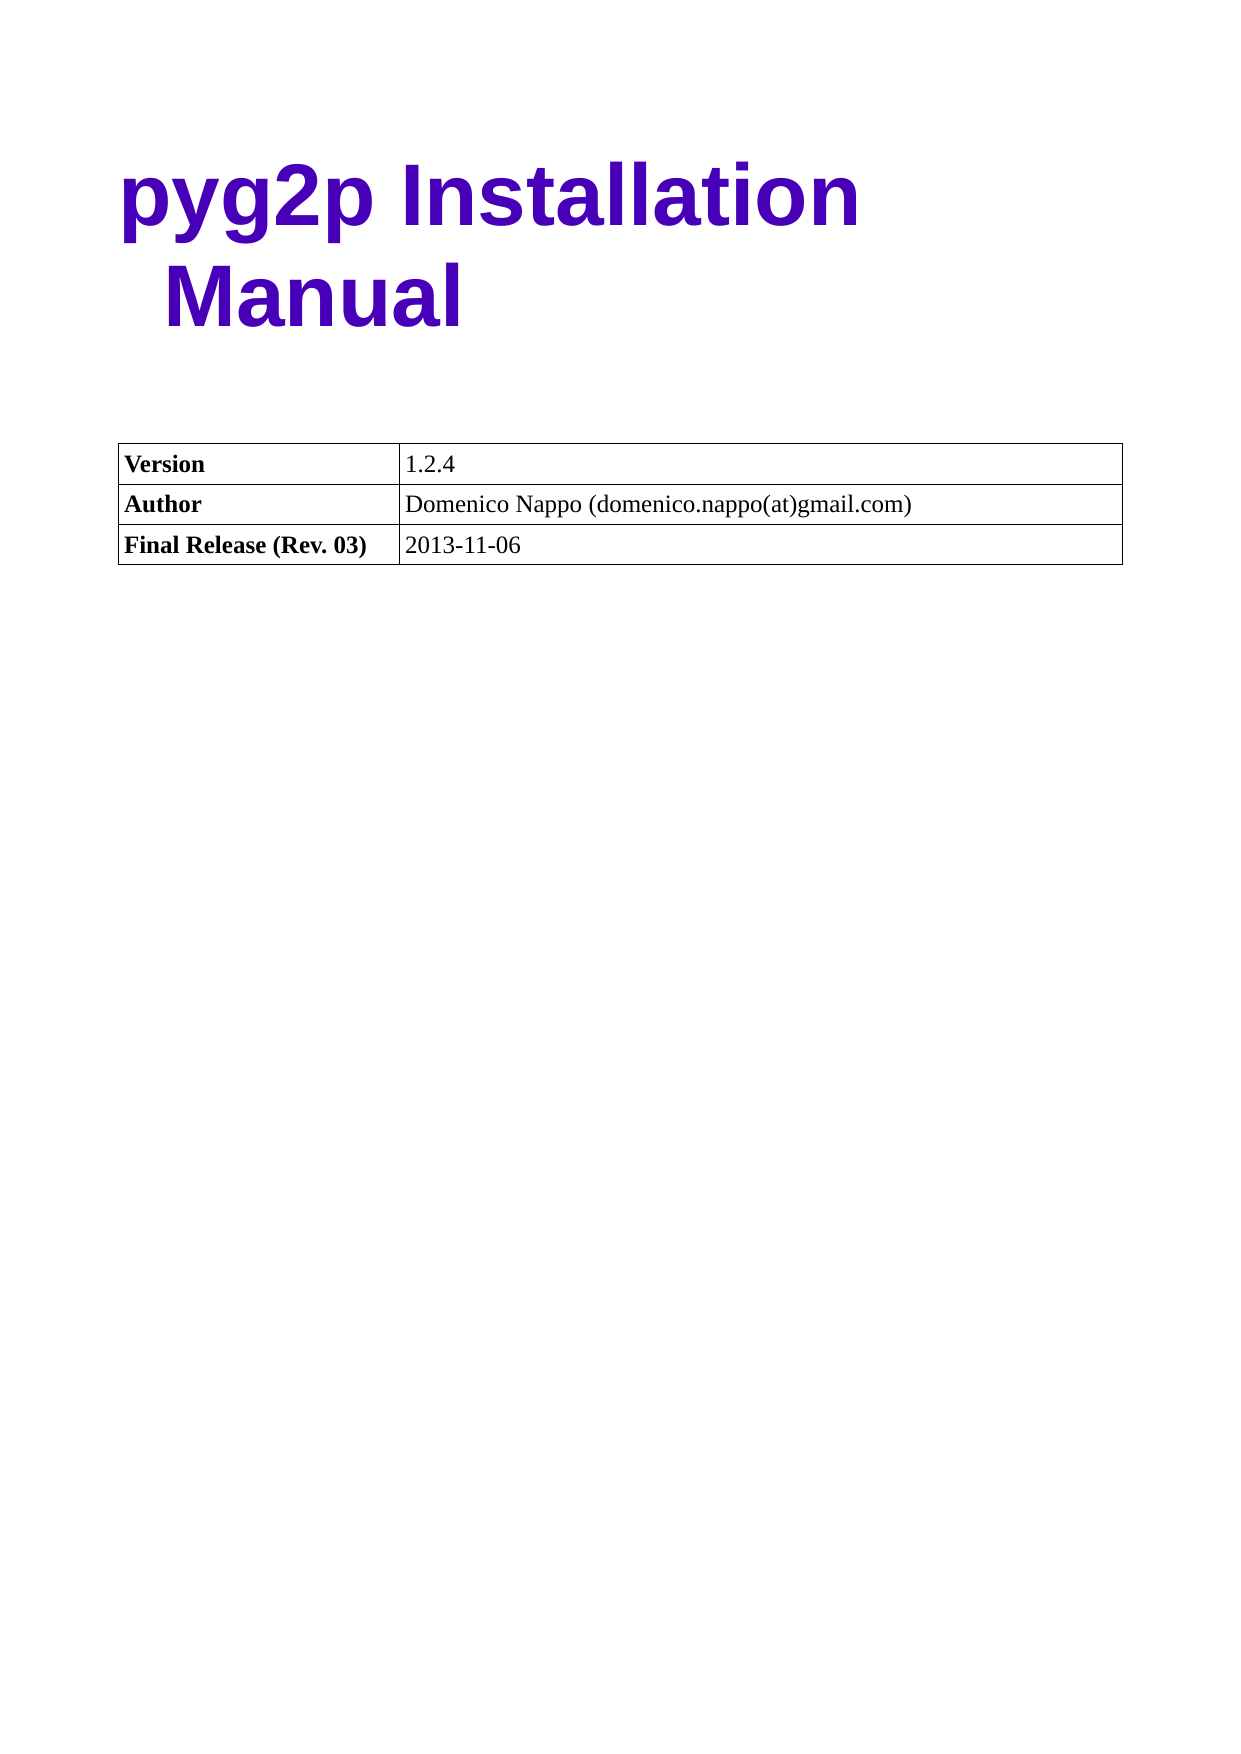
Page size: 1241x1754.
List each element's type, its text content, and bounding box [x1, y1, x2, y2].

table_cell Author [119, 485, 399, 524]
table_header Version [119, 444, 399, 484]
table_cell Final Release (Rev. 03) [119, 525, 399, 564]
subtitle pyg2p Installation Manual [118, 143, 1122, 344]
table_header 1.2.4 [400, 444, 1122, 484]
table_cell Domenico Nappo (domenico.nappo(at)gmail.com) [400, 485, 1122, 524]
table_cell 2013-11-06 [400, 525, 1122, 564]
